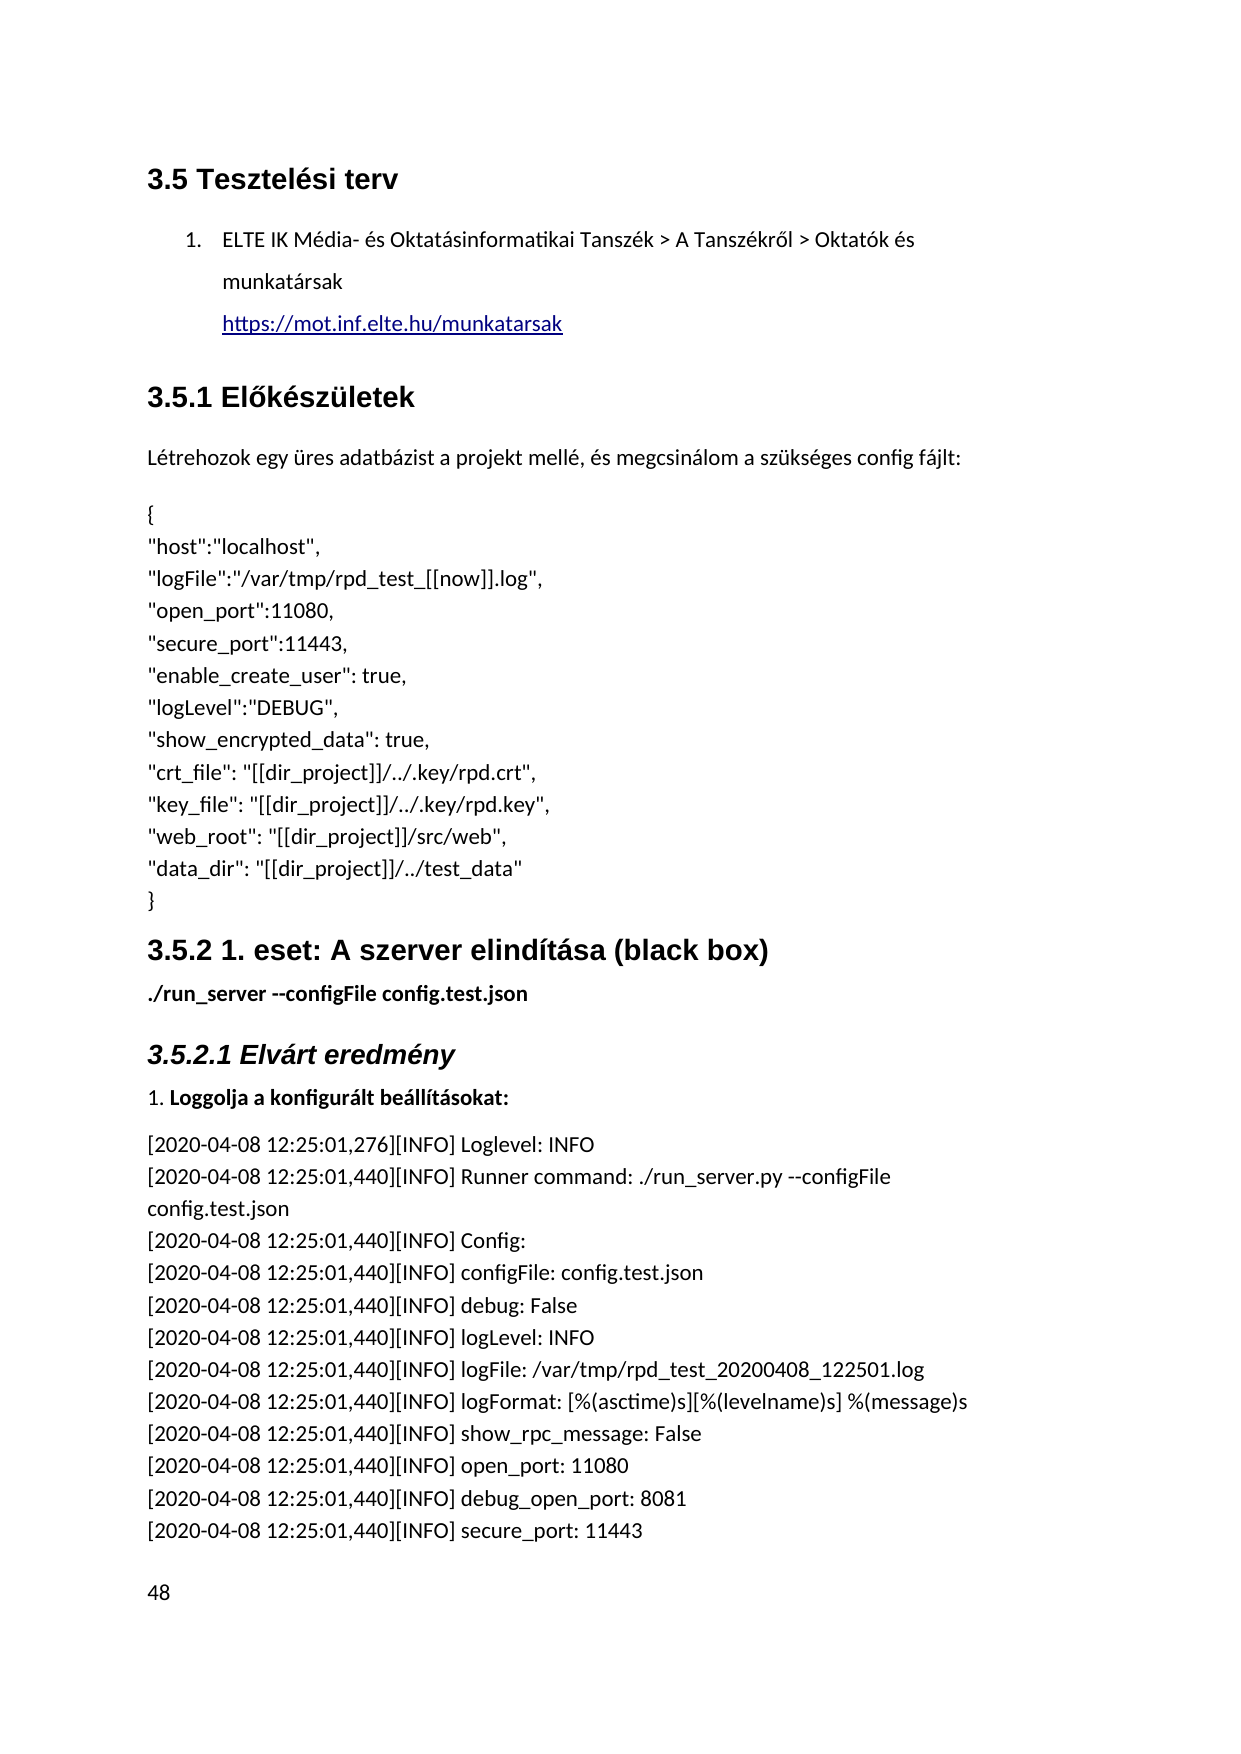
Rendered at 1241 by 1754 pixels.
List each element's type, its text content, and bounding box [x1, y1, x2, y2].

text [2020-04-08 12:25:01,440][INFO] debug: False [147, 1291, 1033, 1319]
text [2020-04-08 12:25:01,440][INFO] Runner command: ./run_server.py --configFile config.test.json [147, 1162, 1033, 1222]
text "crt_file": "[[dir_project]]/../.key/rpd.crt", [147, 758, 1033, 786]
text [2020-04-08 12:25:01,440][INFO] logFile: /var/tmp/rpd_test_20200408_122501.log [147, 1355, 1033, 1383]
text "open_port":11080, [147, 597, 1033, 625]
text [2020-04-08 12:25:01,440][INFO] configFile: config.test.json [147, 1258, 1033, 1287]
text } [147, 886, 1033, 914]
text [2020-04-08 12:25:01,440][INFO] Config: [147, 1226, 1033, 1254]
text "key_file": "[[dir_project]]/../.key/rpd.key", [147, 790, 1033, 818]
text [2020-04-08 12:25:01,440][INFO] logFormat: [%(asctime)s][%(levelname)s] %(message)s [147, 1387, 1033, 1415]
text [2020-04-08 12:25:01,276][INFO] Loglevel: INFO [147, 1130, 1033, 1158]
subtitle Előkészületek [147, 380, 1033, 414]
list ELTE IK Média- és Oktatásinformatikai Tanszék > A Tanszékről > Oktatók és munkatársak https://mot.inf.elte.hu/munkatarsak [184, 225, 1033, 337]
text "secure_port":11443, [147, 629, 1033, 657]
text Létrehozok egy üres adatbázist a projekt mellé, és megcsinálom a szükséges config fájlt: [147, 443, 1033, 472]
subtitle Elvárt eredmény [147, 1039, 1033, 1071]
text 1. Loggolja a konfigurált beállításokat: [147, 1083, 1033, 1111]
subtitle 1. eset: A szerver elindítása (black box) [147, 933, 1033, 967]
text ./run_server --configFile config.test.json [147, 979, 1033, 1007]
text "host":"localhost", [147, 532, 1033, 560]
text [2020-04-08 12:25:01,440][INFO] open_port: 11080 [147, 1452, 1033, 1480]
text { [147, 500, 1033, 528]
text [2020-04-08 12:25:01,440][INFO] secure_port: 11443 [147, 1516, 1033, 1544]
text "data_dir": "[[dir_project]]/../test_data" [147, 854, 1033, 882]
text "logFile":"/var/tmp/rpd_test_[[now]].log", [147, 564, 1033, 592]
text "web_root": "[[dir_project]]/src/web", [147, 822, 1033, 850]
text [2020-04-08 12:25:01,440][INFO] logLevel: INFO [147, 1323, 1033, 1351]
text [2020-04-08 12:25:01,440][INFO] show_rpc_message: False [147, 1419, 1033, 1447]
text [2020-04-08 12:25:01,440][INFO] debug_open_port: 8081 [147, 1484, 1033, 1512]
text "show_encrypted_data": true, [147, 725, 1033, 753]
text "enable_create_user": true, "logLevel":"DEBUG", [147, 661, 1033, 721]
